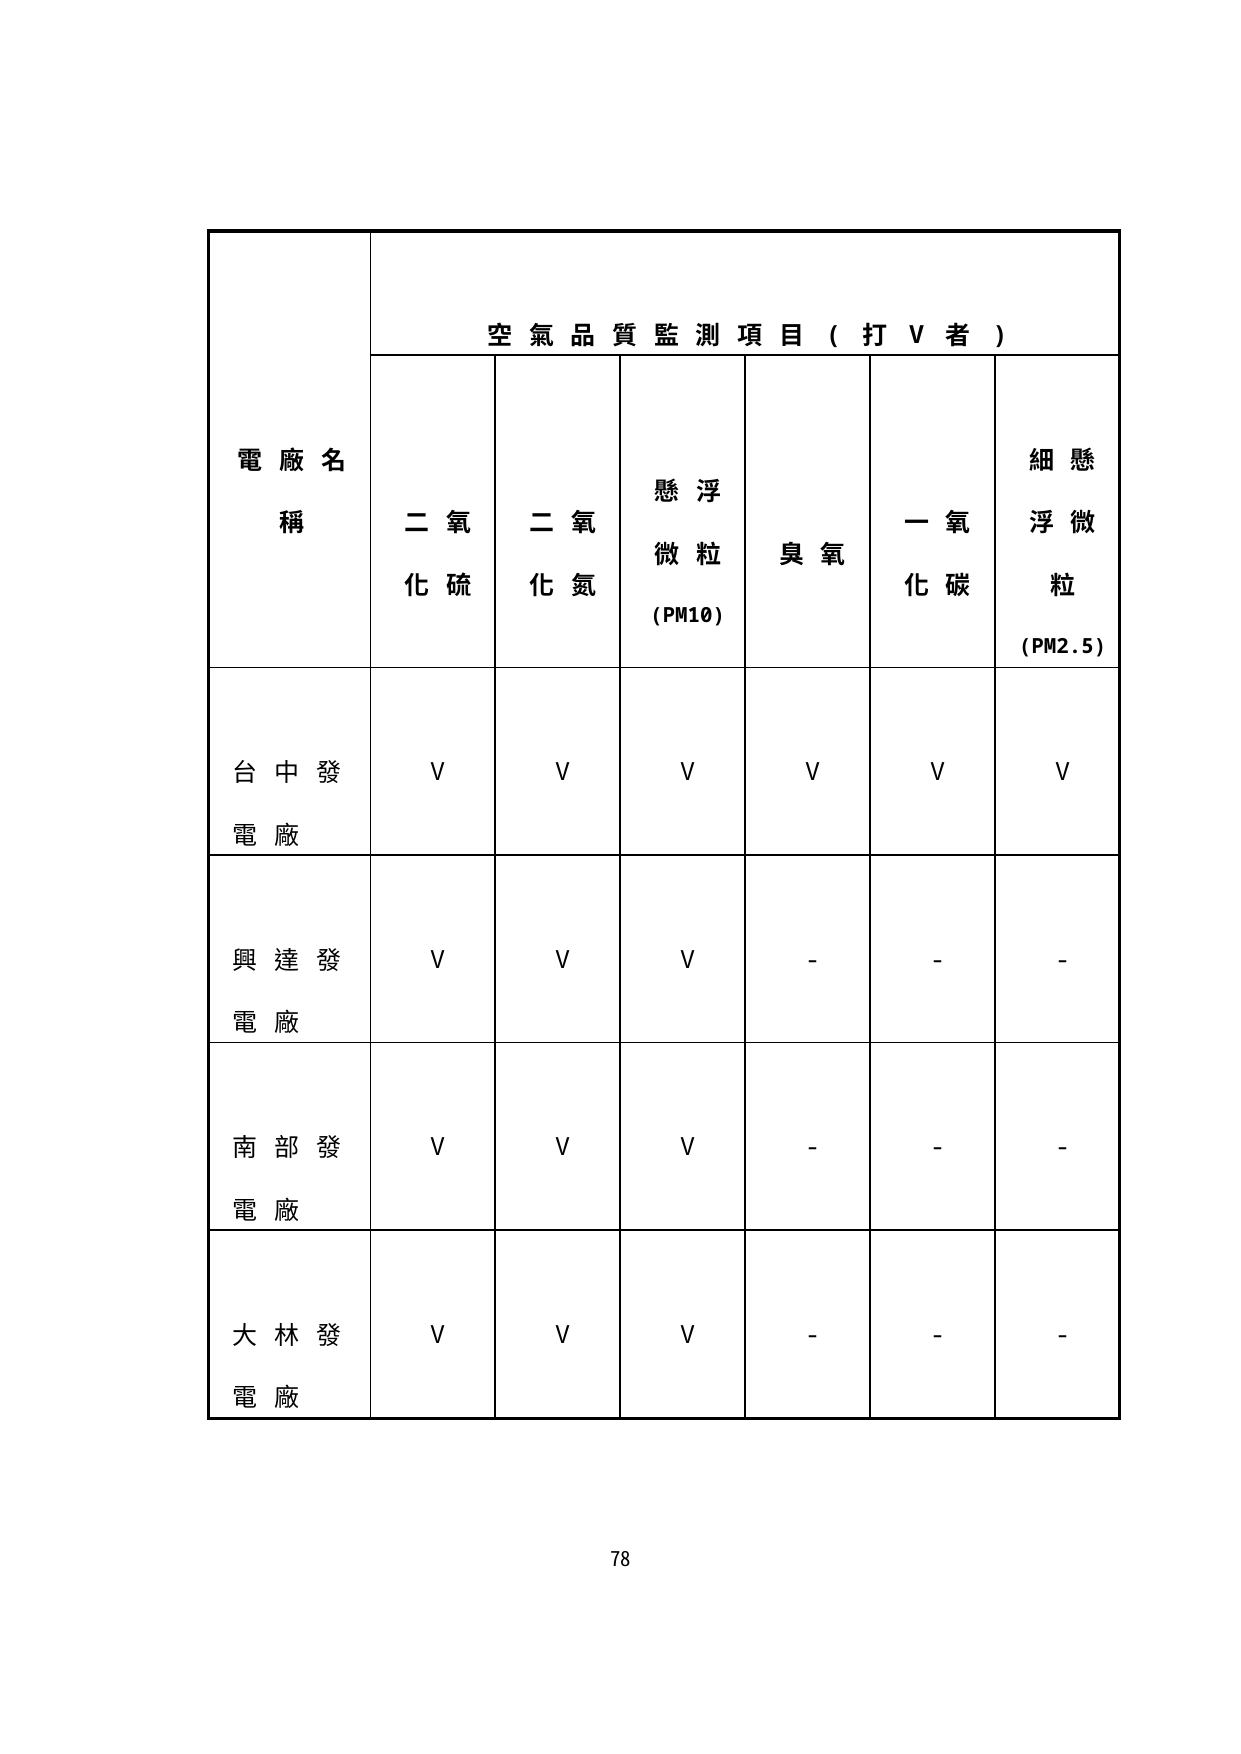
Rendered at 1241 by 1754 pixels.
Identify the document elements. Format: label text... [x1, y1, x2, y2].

table_cell V [871, 668, 994, 854]
table_cell V [496, 668, 619, 854]
table_cell 南部發電廠 [210, 1043, 370, 1229]
table_cell V [621, 1043, 744, 1229]
table_cell 臭氧 [746, 356, 869, 667]
table_cell - [996, 1043, 1118, 1229]
table_cell - [746, 1231, 869, 1417]
table_cell V [371, 1231, 494, 1417]
table_cell - [746, 856, 869, 1042]
table_cell - [996, 856, 1118, 1042]
table_cell V [496, 856, 619, 1042]
table_cell - [871, 856, 994, 1042]
table_cell - [746, 1043, 869, 1229]
table_cell 二氧化硫 [371, 356, 494, 667]
table_cell V [371, 856, 494, 1042]
table_cell V [621, 1231, 744, 1417]
table_header 空氣品質監測項目(打V者) [371, 233, 1118, 354]
table_cell V [621, 668, 744, 854]
table_cell V [621, 856, 744, 1042]
table_cell 興達發電廠 [210, 856, 370, 1042]
table_cell 一氧化碳 [871, 356, 994, 667]
table_cell V [371, 668, 494, 854]
table_cell V [496, 1231, 619, 1417]
table_cell - [871, 1231, 994, 1417]
table_header 電廠名稱 [210, 233, 370, 667]
table_cell V [371, 1043, 494, 1229]
table_cell V [746, 668, 869, 854]
table_cell V [496, 1043, 619, 1229]
table_cell 細懸浮微粒(PM2.5) [996, 356, 1118, 667]
table_cell - [871, 1043, 994, 1229]
table_cell V [996, 668, 1118, 854]
table_cell 台中發電廠 [210, 668, 370, 854]
table_cell 大林發電廠 [210, 1231, 370, 1417]
table_cell 懸浮微粒(PM10) [621, 356, 744, 667]
table_cell 二氧化氮 [496, 356, 619, 667]
table_cell - [996, 1231, 1118, 1417]
